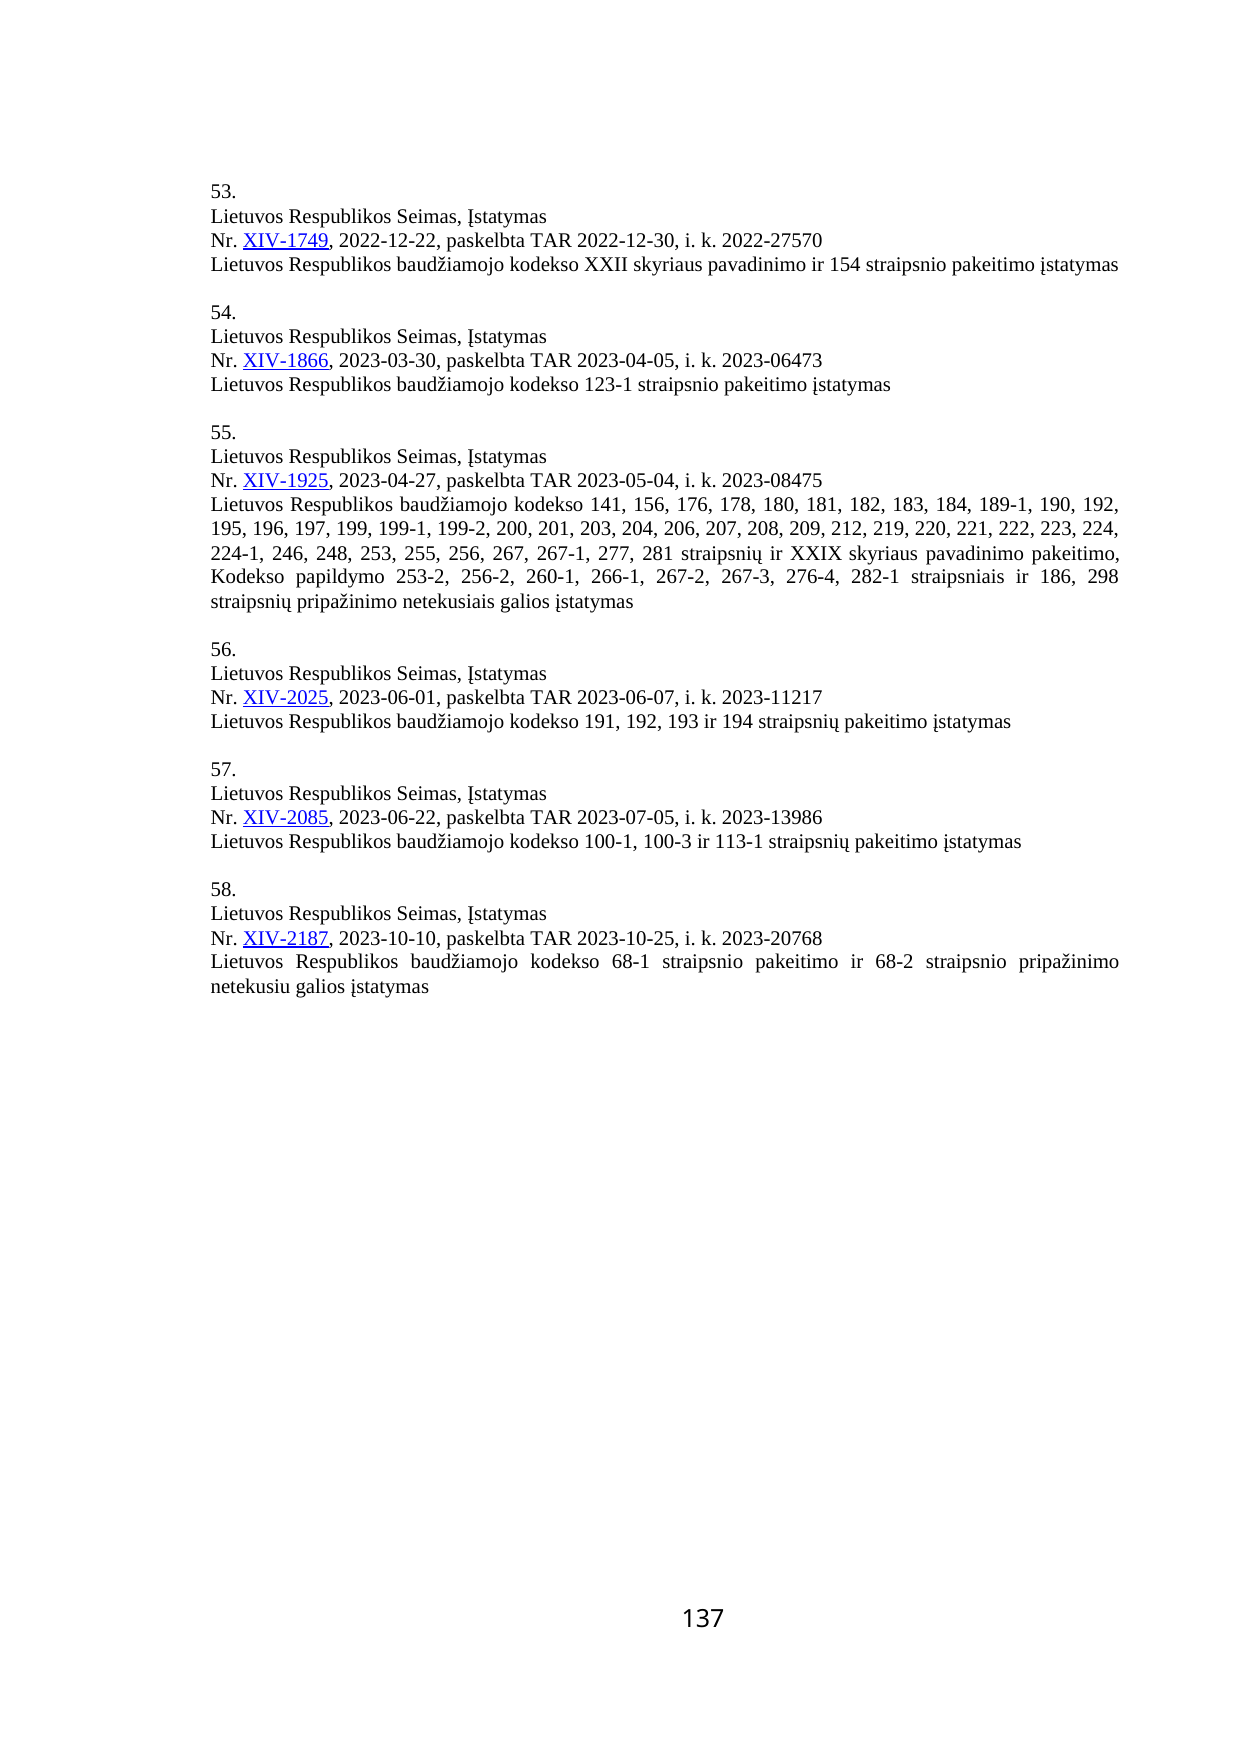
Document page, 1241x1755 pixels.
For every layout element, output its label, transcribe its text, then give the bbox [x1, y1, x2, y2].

text Lietuvos Respublikos Seimas, Įstatymas [210, 781, 1120, 805]
text 53. [210, 179, 1120, 203]
text Lietuvos Respublikos Seimas, Įstatymas [210, 203, 1120, 228]
text Lietuvos Respublikos Seimas, Įstatymas [210, 444, 1120, 468]
text Lietuvos Respublikos baudžiamojo kodekso 191, 192, 193 ir 194 straipsnių pakeitimo įstatymas [210, 709, 1120, 733]
text Lietuvos Respublikos Seimas, Įstatymas [210, 901, 1120, 925]
text Lietuvos Respublikos baudžiamojo kodekso 100-1, 100-3 ir 113-1 straipsnių pakeitimo įstatymas [210, 829, 1120, 853]
text Nr. XIV-1925, 2023-04-27, paskelbta TAR 2023-05-04, i. k. 2023-08475 [210, 468, 1120, 492]
text Lietuvos Respublikos Seimas, Įstatymas [210, 661, 1120, 685]
text Nr. XIV-2025, 2023-06-01, paskelbta TAR 2023-06-07, i. k. 2023-11217 [210, 685, 1120, 709]
text Nr. XIV-2187, 2023-10-10, paskelbta TAR 2023-10-25, i. k. 2023-20768 [210, 925, 1120, 949]
text 57. [210, 757, 1120, 781]
text Lietuvos Respublikos baudžiamojo kodekso 68-1 straipsnio pakeitimo ir 68-2 straipsnio pripažinimo netekusiu galios įstatymas [210, 949, 1120, 998]
text Nr. XIV-1866, 2023-03-30, paskelbta TAR 2023-04-05, i. k. 2023-06473 [210, 348, 1120, 372]
text Lietuvos Respublikos baudžiamojo kodekso 123-1 straipsnio pakeitimo įstatymas [210, 372, 1120, 396]
text 55. [210, 420, 1120, 444]
text Nr. XIV-1749, 2022-12-22, paskelbta TAR 2022-12-30, i. k. 2022-27570 [210, 228, 1120, 252]
text 58. [210, 877, 1120, 901]
text Lietuvos Respublikos Seimas, Įstatymas [210, 324, 1120, 348]
text Lietuvos Respublikos baudžiamojo kodekso XXII skyriaus pavadinimo ir 154 straipsnio pakeitimo įstatymas [210, 252, 1120, 276]
text Nr. XIV-2085, 2023-06-22, paskelbta TAR 2023-07-05, i. k. 2023-13986 [210, 805, 1120, 829]
text 56. [210, 637, 1120, 661]
text 54. [210, 300, 1120, 324]
text Lietuvos Respublikos baudžiamojo kodekso 141, 156, 176, 178, 180, 181, 182, 183, 184, 189-1, 190, 192, 195, 196, 197, 199, 199-1, 199-2, 200, 201, 203, 204, 206, 207, 208, 209, 212, 219, 220, 221, 222, 223, 224, 224-1, 246, 248, 253, 255, 256, 267, 267-1, 277, 281 straipsnių ir XXIX skyriaus pavadinimo pakeitimo, Kodekso papildymo 253-2, 256-2, 260-1, 266-1, 267-2, 267-3, 276-4, 282-1 straipsniais ir 186, 298 straipsnių pripažinimo netekusiais galios įstatymas [210, 492, 1120, 613]
